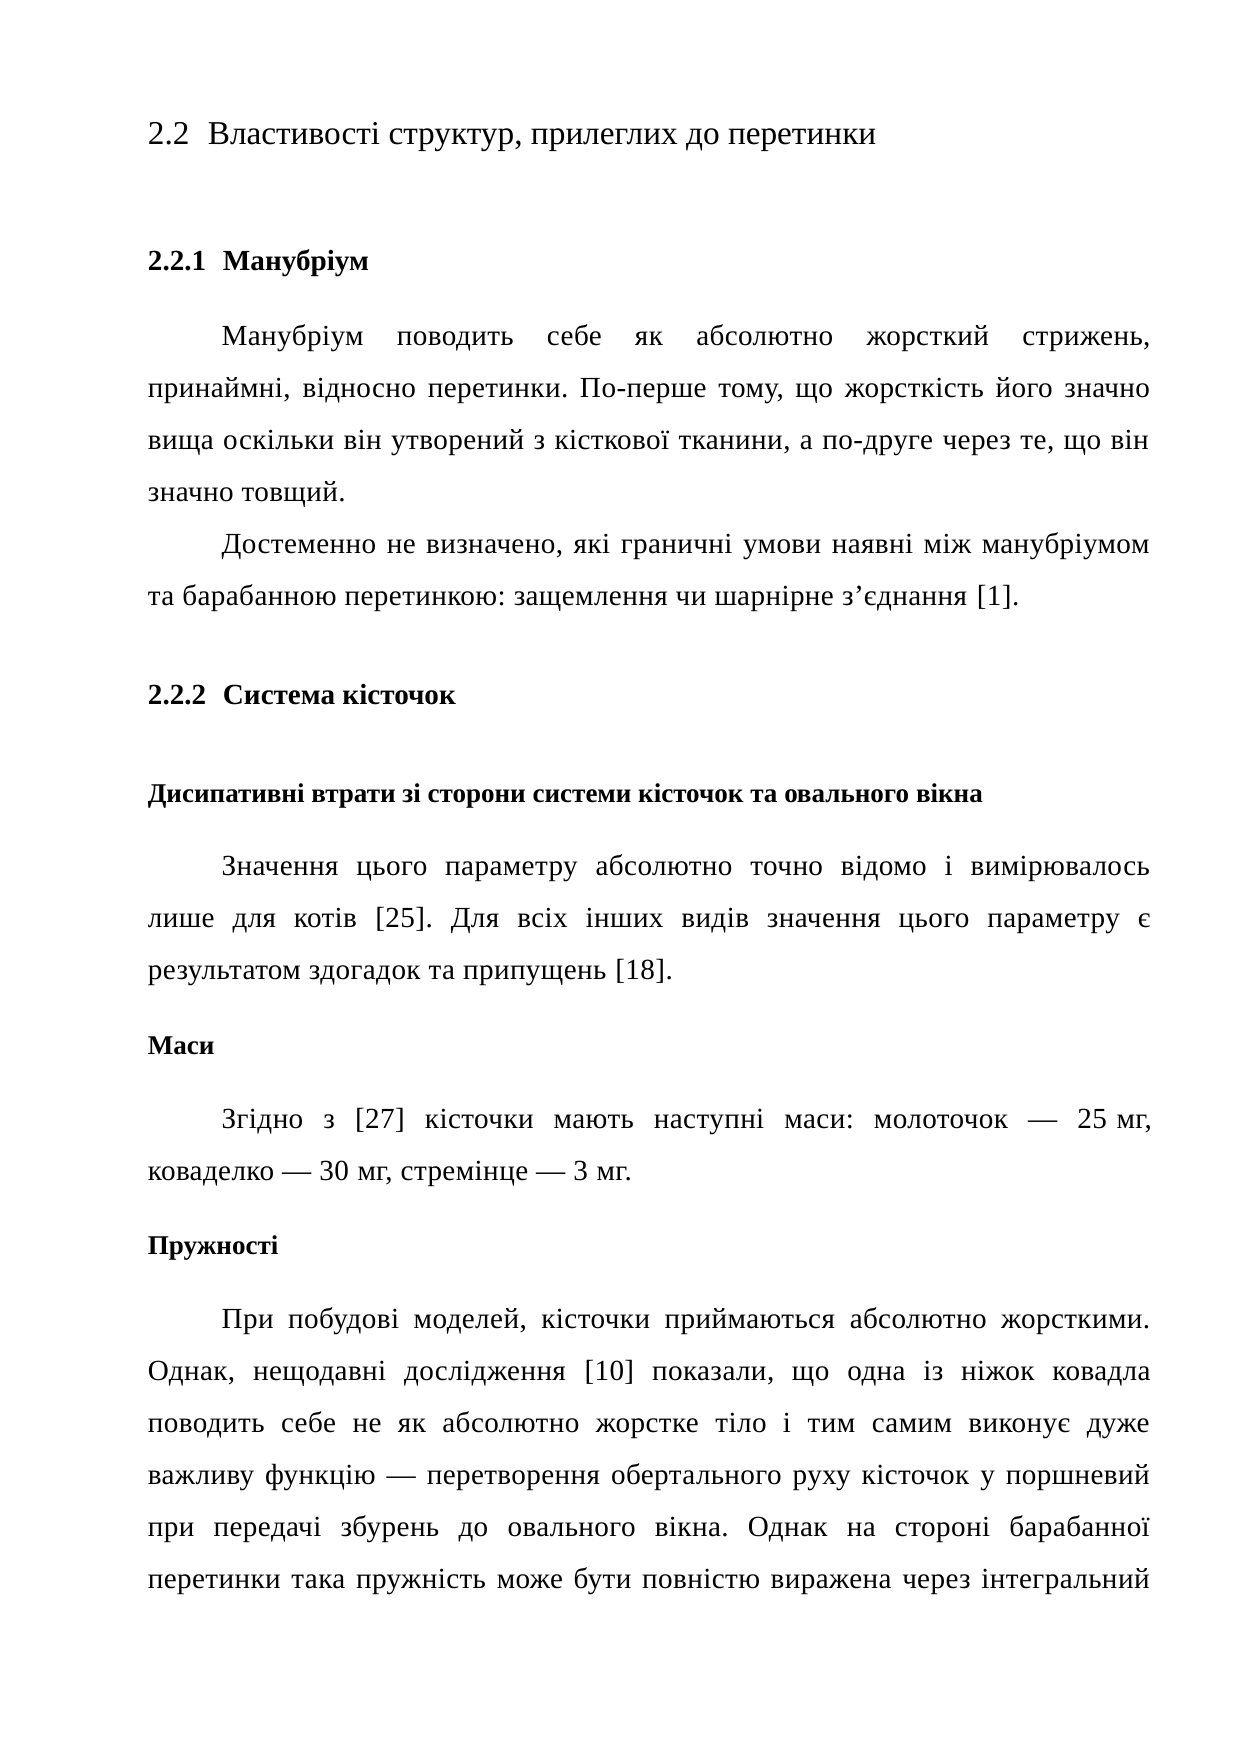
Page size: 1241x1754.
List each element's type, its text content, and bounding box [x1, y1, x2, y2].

subtitle Система кісточок [148, 677, 1152, 711]
text Достеменно не визначено, які граничні умови наявні між манубріумом та барабанною перетинкою: защемлення чи шарнірне з’єднання [1]. [148, 526, 1152, 611]
subtitle Дисипативні втрати зі сторони системи кісточок та овального вікна [148, 777, 1152, 808]
subtitle Пружності [148, 1229, 1152, 1261]
text При побудові моделей, кісточки приймаються абсолютно жорсткими. Однак, нещодавні дослідження [10] показали, що одна із ніжок ковадла поводить себе не як абсолютно жорстке тіло і тим самим виконує дуже важливу функцію — перетворення обертального руху кісточок у поршневий при передачі збурень до овального вікна. Однак на стороні барабанної перетинки така пружність може бути повністю виражена через інтегральний [148, 1301, 1152, 1594]
text Значення цього параметру абсолютно точно відомо і вимірювалось лише для котів [25]. Для всіх інших видів значення цього параметру є результатом здогадок та припущень [18]. [148, 848, 1152, 986]
text Згідно з [27] кісточки мають наступні маси: молоточок — 25 мг, коваделко — 30 мг, стремінце — 3 мг. [148, 1101, 1152, 1186]
text Манубріум поводить себе як абсолютно жорсткий стрижень, принаймні, відносно перетинки. По-перше тому, що жорсткість його значно вища оскільки він утворений з кісткової тканини, а по-друге через те, що він значно товщий. [148, 318, 1152, 507]
subtitle Маси [148, 1029, 1152, 1060]
subtitle Властивості структур, прилеглих до перетинки [148, 113, 1152, 152]
subtitle Манубріум [148, 243, 1152, 276]
